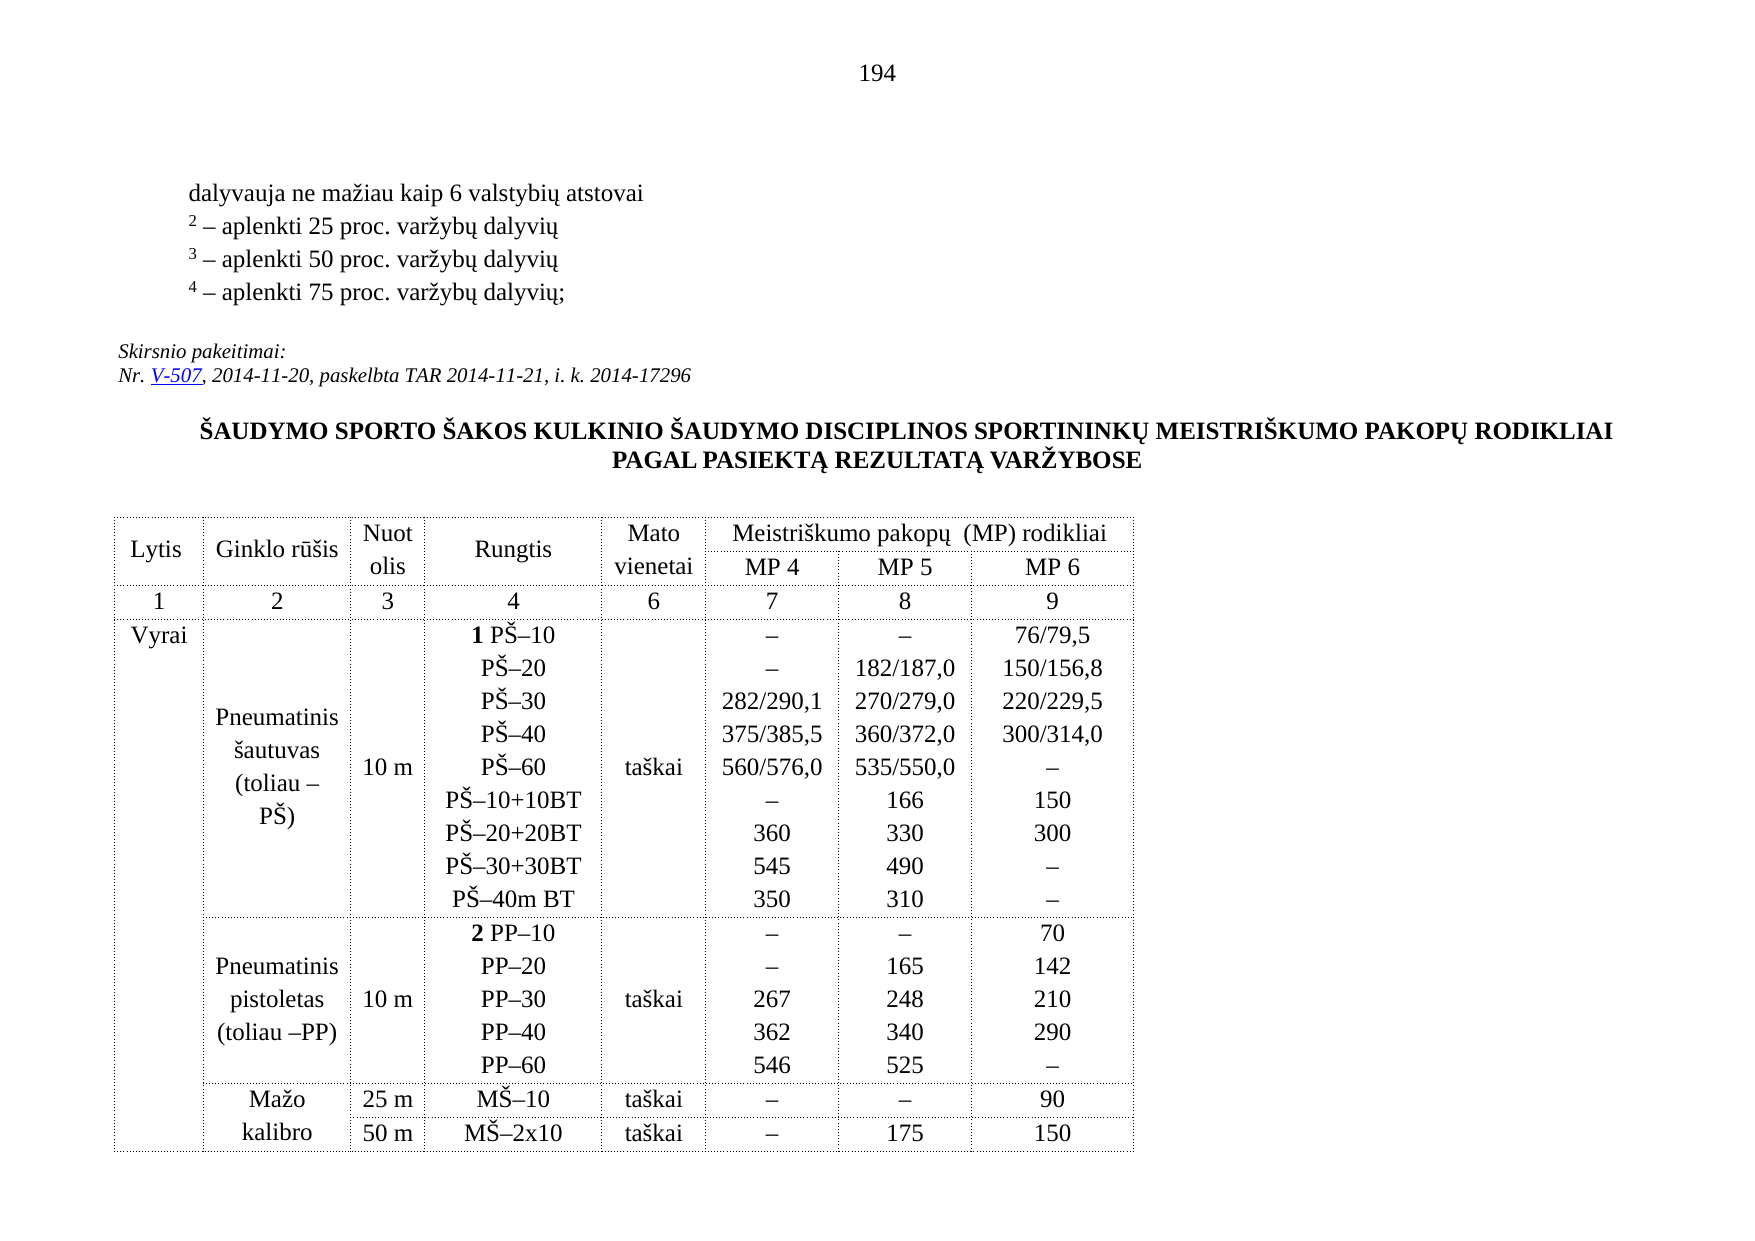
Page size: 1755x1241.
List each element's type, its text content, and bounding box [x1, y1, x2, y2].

table_cell 9 [971, 585, 1133, 619]
table_header Ginklo rūšis [203, 517, 351, 585]
table_cell 25 m [351, 1083, 424, 1117]
table_cell 4 [425, 585, 602, 619]
table_header Meistriškumo pakopų (MP) rodikliai [705, 517, 1133, 551]
table_cell taškai [602, 917, 705, 1083]
table_cell MP 4 [705, 551, 838, 585]
table_cell – [705, 1083, 838, 1117]
table_cell 1 PŠ–10 PŠ–20 PŠ–30 PŠ–40 PŠ–60 PŠ–10+10BT PŠ–20+20BT PŠ–30+30BT PŠ–40m BT [425, 619, 602, 917]
table_header Nuotolis [351, 517, 424, 585]
table_cell MŠ–10 [425, 1083, 602, 1117]
table_cell 2 [203, 585, 351, 619]
table_cell – – 267 362 546 [705, 917, 838, 1083]
table_cell 2 PP–10 PP–20 PP–30 PP–40 PP–60 [425, 917, 602, 1083]
table_cell taškai [602, 1083, 705, 1117]
table_cell MP 5 [838, 551, 971, 585]
table_cell – [838, 1083, 971, 1117]
table_cell Vyrai [115, 619, 203, 1151]
table_cell dalyvauja ne mažiau kaip 6 valstybių atstovai 2 – aplenkti 25 proc. varžybų dalyvių 3 – aplenkti 50 proc. varžybų dalyvių 4 – aplenkti 75 proc. varžybų dalyvių; [177, 177, 1118, 310]
table_cell 76/79,5 150/156,8 220/229,5 300/314,0 – 150 300 – – [971, 619, 1133, 917]
table_header Mato vienetai [602, 517, 705, 585]
table_cell 3 [351, 585, 424, 619]
table_cell Pneumatinis pistoletas (toliau –PP) [203, 917, 351, 1083]
table_cell – [705, 1117, 838, 1151]
table_header Lytis [115, 517, 203, 585]
table_cell [118, 177, 177, 310]
table_cell 150 [971, 1117, 1133, 1151]
table_cell Pneumatinis šautuvas (toliau – PŠ) [203, 619, 351, 917]
table_cell MP 6 [971, 551, 1133, 585]
table_cell 90 [971, 1083, 1133, 1117]
table_cell Mažo kalibro [203, 1083, 351, 1151]
table_cell – 182/187,0 270/279,0 360/372,0 535/550,0 166 330 490 310 [838, 619, 971, 917]
table_cell 175 [838, 1117, 971, 1151]
table_cell taškai [602, 619, 705, 917]
table_cell 10 m [351, 917, 424, 1083]
table_cell 1 [115, 585, 203, 619]
table_cell 50 m [351, 1117, 424, 1151]
text Skirsnio pakeitimai: [118, 339, 1636, 363]
table_cell 7 [705, 585, 838, 619]
table_cell – 165 248 340 525 [838, 917, 971, 1083]
table_cell – – 282/290,1 375/385,5 560/576,0 – 360 545 350 [705, 619, 838, 917]
table_cell 8 [838, 585, 971, 619]
table_cell MŠ–2x10 [425, 1117, 602, 1151]
text Nr. V-507, 2014-11-20, paskelbta TAR 2014-11-21, i. k. 2014-17296 [118, 363, 1636, 387]
table_cell 10 m [351, 619, 424, 917]
table_header Rungtis [425, 517, 602, 585]
text ŠAUDYMO SPORTO ŠAKOS KULKINIO ŠAUDYMO DISCIPLINOS SPORTININKŲ MEISTRIŠKUMO PAKOPŲ RODIKLIAI PAGAL PASIEKTĄ REZULTATĄ VARŽYBOSE [118, 416, 1636, 473]
table_cell 6 [602, 585, 705, 619]
table_cell taškai [602, 1117, 705, 1151]
table_cell 70 142 210 290 – [971, 917, 1133, 1083]
